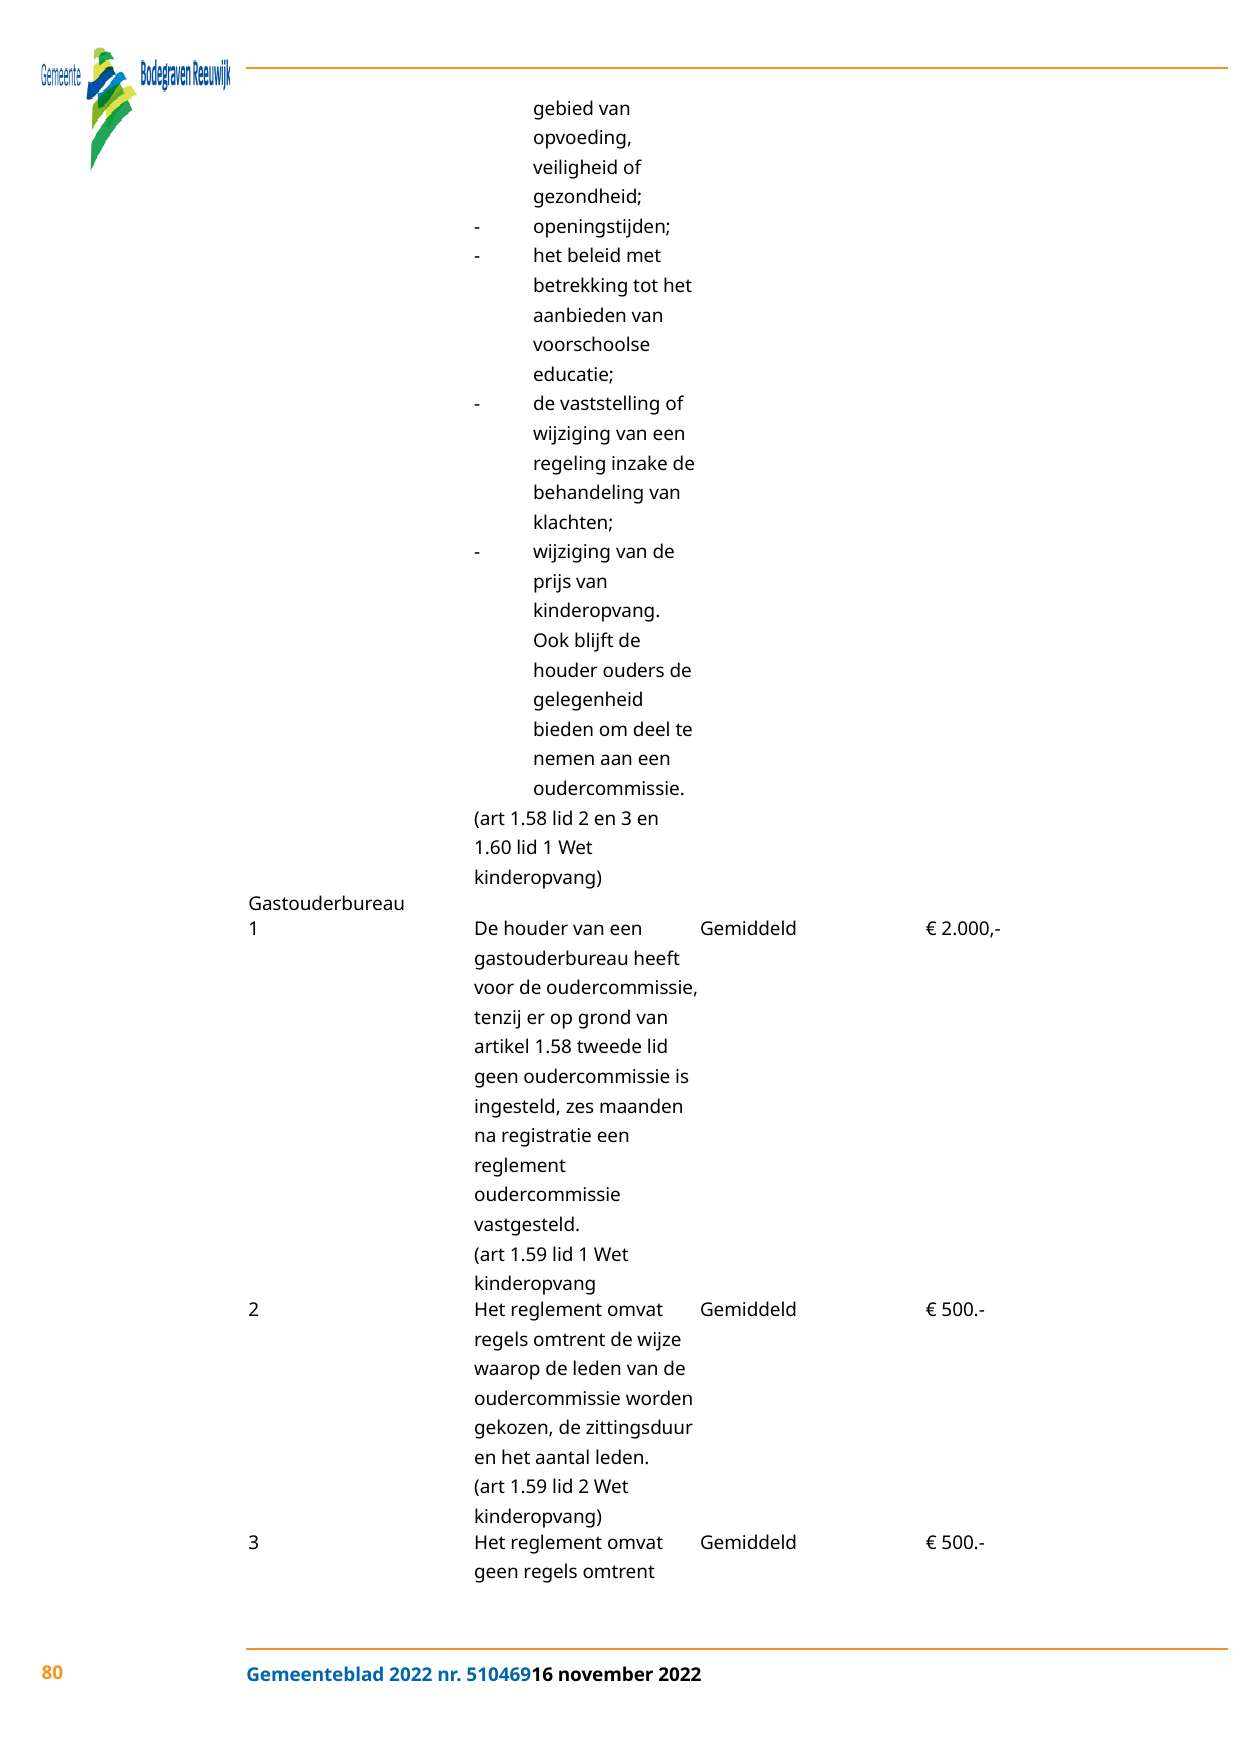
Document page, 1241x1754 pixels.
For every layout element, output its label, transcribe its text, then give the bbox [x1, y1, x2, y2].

table_cell Het reglement omvat geen regels omtrent [474, 1529, 700, 1584]
table_cell Het reglement omvat regels omtrent de wijze waarop de leden van de oudercommissie worden gekozen, de zittingsduur en het aantal leden. (art 1.59 lid 2 Wet kinderopvang) [474, 1296, 700, 1529]
table_cell [700, 95, 926, 890]
table_cell € 2.000,- [926, 915, 1152, 1296]
table_cell 3 [248, 1529, 474, 1584]
table_cell € 500.- [926, 1296, 1152, 1529]
table_cell 1 [248, 915, 474, 1296]
table_cell 2 [248, 1296, 474, 1529]
table_cell Gemiddeld [700, 1296, 926, 1529]
table_cell Gastouderbureau [248, 890, 700, 915]
table_cell [926, 95, 1152, 890]
table_cell [926, 890, 1152, 915]
table_cell [248, 95, 474, 890]
table_cell [700, 890, 926, 915]
table_cell De houder van een gastouderbureau heeft voor de oudercommissie, tenzij er op grond van artikel 1.58 tweede lid geen oudercommissie is ingesteld, zes maanden na registratie een reglement oudercommissie vastgesteld. (art 1.59 lid 1 Wet kinderopvang [474, 915, 700, 1296]
table_cell Gemiddeld [700, 915, 926, 1296]
table_cell gebied van opvoeding, veiligheid of gezondheid; openingstijden; het beleid met betrekking tot het aanbieden van voorschoolse educatie; de vaststelling of wijziging van een regeling inzake de behandeling van klachten; wijziging van de prijs van kinderopvang. Ook blijft de houder ouders de gelegenheid bieden om deel te nemen aan een oudercommissie. (art 1.58 lid 2 en 3 en 1.60 lid 1 Wet kinderopvang) [474, 95, 700, 890]
table_cell € 500.- [926, 1529, 1152, 1584]
table_cell Gemiddeld [700, 1529, 926, 1584]
picture [41, 47, 231, 172]
